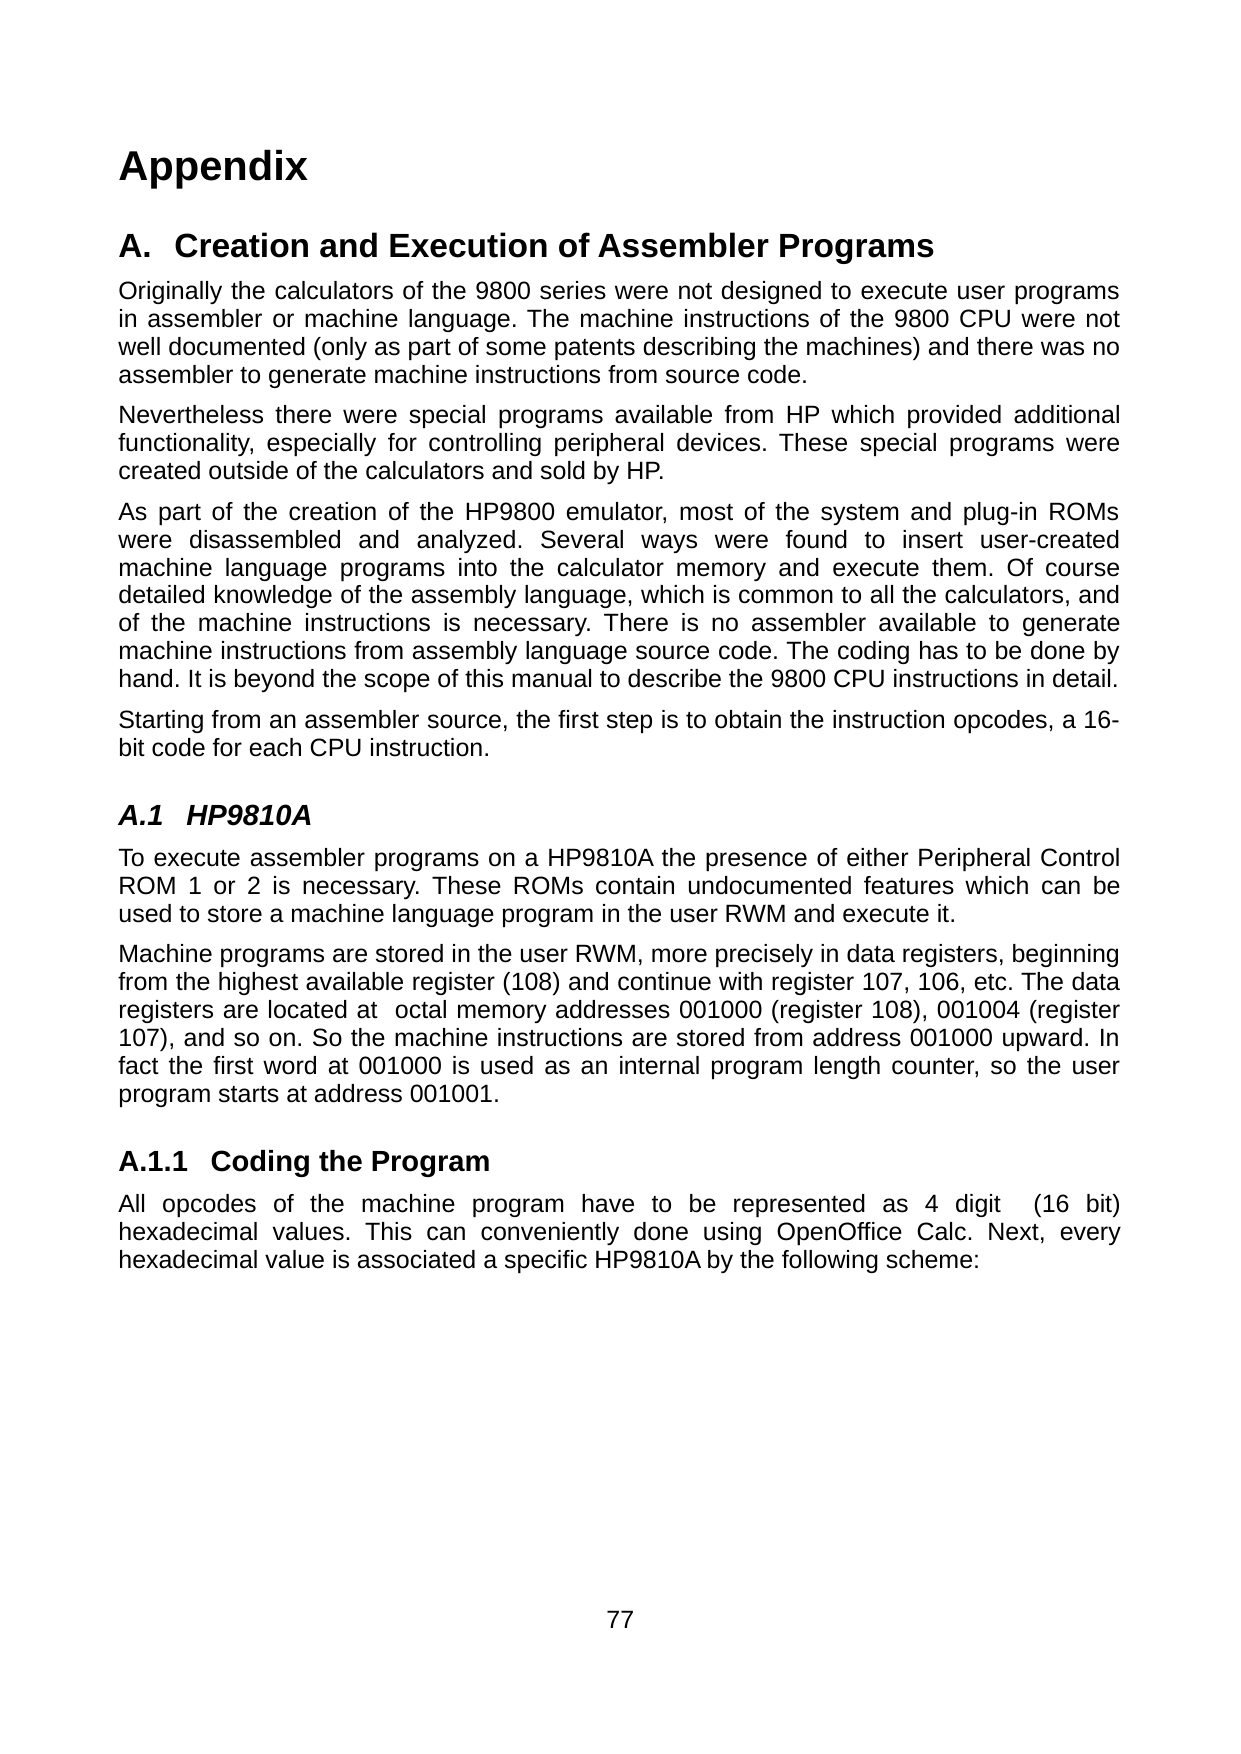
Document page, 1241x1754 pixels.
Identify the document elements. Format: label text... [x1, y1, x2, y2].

text All opcodes of the machine program have to be represented as 4 digit (16 bit) hexadecimal values. This can conveniently done using OpenOffice Calc. Next, every hexadecimal value is associated a specific HP9810A by the following scheme: [118, 1190, 1122, 1274]
subtitle Coding the Program [118, 1145, 1122, 1178]
text Originally the calculators of the 9800 series were not designed to execute user programs in assembler or machine language. The machine instructions of the 9800 CPU were not well documented (only as part of some patents describing the machines) and there was no assembler to generate machine instructions from source code. [118, 277, 1122, 389]
text To execute assembler programs on a HP9810A the presence of either Peripheral Control ROM 1 or 2 is necessary. These ROMs contain undocumented features which can be used to store a machine language program in the user RWM and execute it. [118, 844, 1122, 928]
text Nevertheless there were special programs available from HP which provided additional functionality, especially for controlling peripheral devices. These special programs were created outside of the calculators and sold by HP. [118, 401, 1122, 485]
subtitle Appendix [118, 143, 1122, 190]
text Starting from an assembler source, the first step is to obtain the instruction opcodes, a 16-bit code for each CPU instruction. [118, 706, 1122, 761]
text As part of the creation of the HP9800 emulator, most of the system and plug-in ROMs were disassembled and analyzed. Several ways were found to insert user-created machine language programs into the calculator memory and execute them. Of course detailed knowledge of the assembly language, which is common to all the calculators, and of the machine instructions is necessary. There is no assembler available to generate machine instructions from assembly language source code. The coding has to be done by hand. It is beyond the scope of this manual to describe the 9800 CPU instructions in detail. [118, 498, 1122, 693]
text Machine programs are stored in the user RWM, more precisely in data registers, beginning from the highest available register (108) and continue with register 107, 106, etc. The data registers are located at octal memory addresses 001000 (register 108), 001004 (register 107), and so on. So the machine instructions are stored from address 001000 upward. In fact the first word at 001000 is used as an internal program length counter, so the user program starts at address 001001. [118, 940, 1122, 1108]
subtitle HP9810A [118, 799, 1122, 831]
subtitle Creation and Execution of Assembler Programs [118, 227, 1122, 265]
